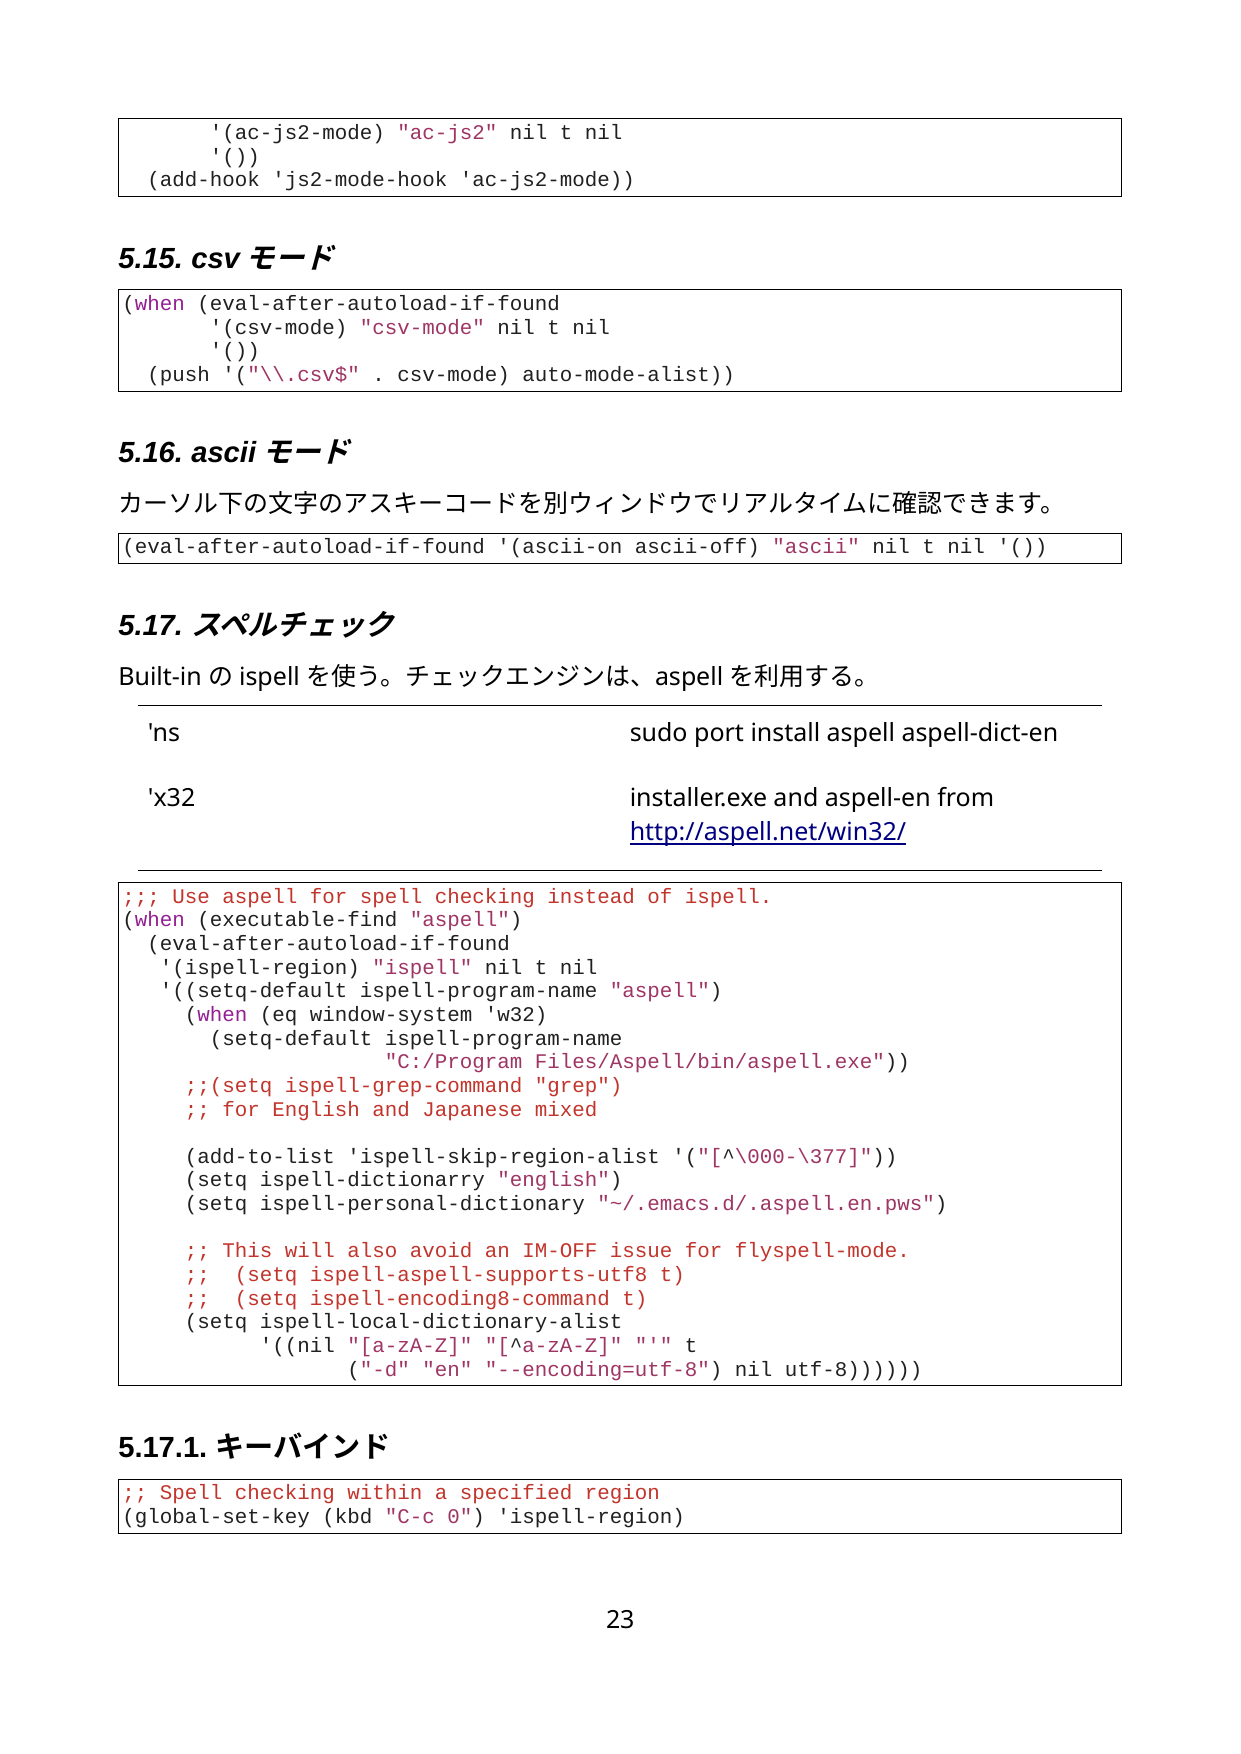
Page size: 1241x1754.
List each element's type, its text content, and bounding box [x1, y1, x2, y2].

subtitle キーバインド [118, 1424, 1122, 1466]
text (eval-after-autoload-if-found [119, 929, 1121, 953]
text ;; (setq ispell-aspell-supports-utf8 t) [119, 1260, 1121, 1284]
text '(ispell-region) "ispell" nil t nil [119, 953, 1121, 976]
text '()) [119, 336, 1121, 360]
table_header 'ns [138, 706, 620, 771]
text (setq ispell-dictionarry "english") [119, 1166, 1121, 1189]
text Built-in の ispell を使う。チェックエンジンは、aspell を利用する。 [118, 656, 1122, 693]
text '(csv-mode) "csv-mode" nil t nil [119, 313, 1121, 336]
subtitle asciiモード [118, 429, 1122, 471]
table_cell installer.exe and aspell-en from http://aspell.net/win32/ [620, 771, 1102, 870]
text '((nil "[a-zA-Z]" "[^a-zA-Z]" "'" t [119, 1331, 1121, 1355]
text (eval-after-autoload-if-found '(ascii-on ascii-off) "ascii" nil t nil '()) [119, 534, 1121, 563]
text (add-hook 'js2-mode-hook 'ac-js2-mode)) [119, 165, 1121, 196]
text (global-set-key (kbd "C-c 0") 'ispell-region) [119, 1502, 1121, 1533]
text カーソル下の文字のアスキーコードを別ウィンドウでリアルタイムに確認できます。 [118, 484, 1122, 520]
text (when (executable-find "aspell") [119, 905, 1121, 929]
subtitle スペルチェック [118, 602, 1122, 644]
text ;;(setq ispell-grep-command "grep") [119, 1071, 1121, 1094]
text (setq ispell-personal-dictionary "~/.emacs.d/.aspell.en.pws") [119, 1189, 1121, 1213]
text '()) [119, 142, 1121, 165]
text '((setq-default ispell-program-name "aspell") [119, 976, 1121, 1000]
text ;; Spell checking within a specified region [119, 1480, 1121, 1502]
text ;; for English and Japanese mixed [119, 1094, 1121, 1118]
text "C:/Program Files/Aspell/bin/aspell.exe")) [119, 1047, 1121, 1071]
text (push '("\\.csv$" . csv-mode) auto-mode-alist)) [119, 360, 1121, 391]
text (when (eq window-system 'w32) [119, 1000, 1121, 1024]
text ("-d" "en" "--encoding=utf-8") nil utf-8)))))) [119, 1355, 1121, 1385]
text (add-to-list 'ispell-skip-region-alist '("[^\000-\377]")) [119, 1142, 1121, 1166]
text '(ac-js2-mode) "ac-js2" nil t nil [119, 119, 1121, 142]
text ;;; Use aspell for spell checking instead of ispell. [119, 883, 1121, 905]
subtitle csvモード [118, 234, 1122, 277]
text (setq-default ispell-program-name [119, 1024, 1121, 1047]
text (setq ispell-local-dictionary-alist [119, 1307, 1121, 1331]
table_cell 'x32 [138, 771, 620, 870]
text ;; (setq ispell-encoding8-command t) [119, 1284, 1121, 1307]
text (when (eval-after-autoload-if-found [119, 290, 1121, 313]
text ;; This will also avoid an IM-OFF issue for flyspell-mode. [119, 1236, 1121, 1260]
table_header sudo port install aspell aspell-dict-en [620, 706, 1102, 771]
